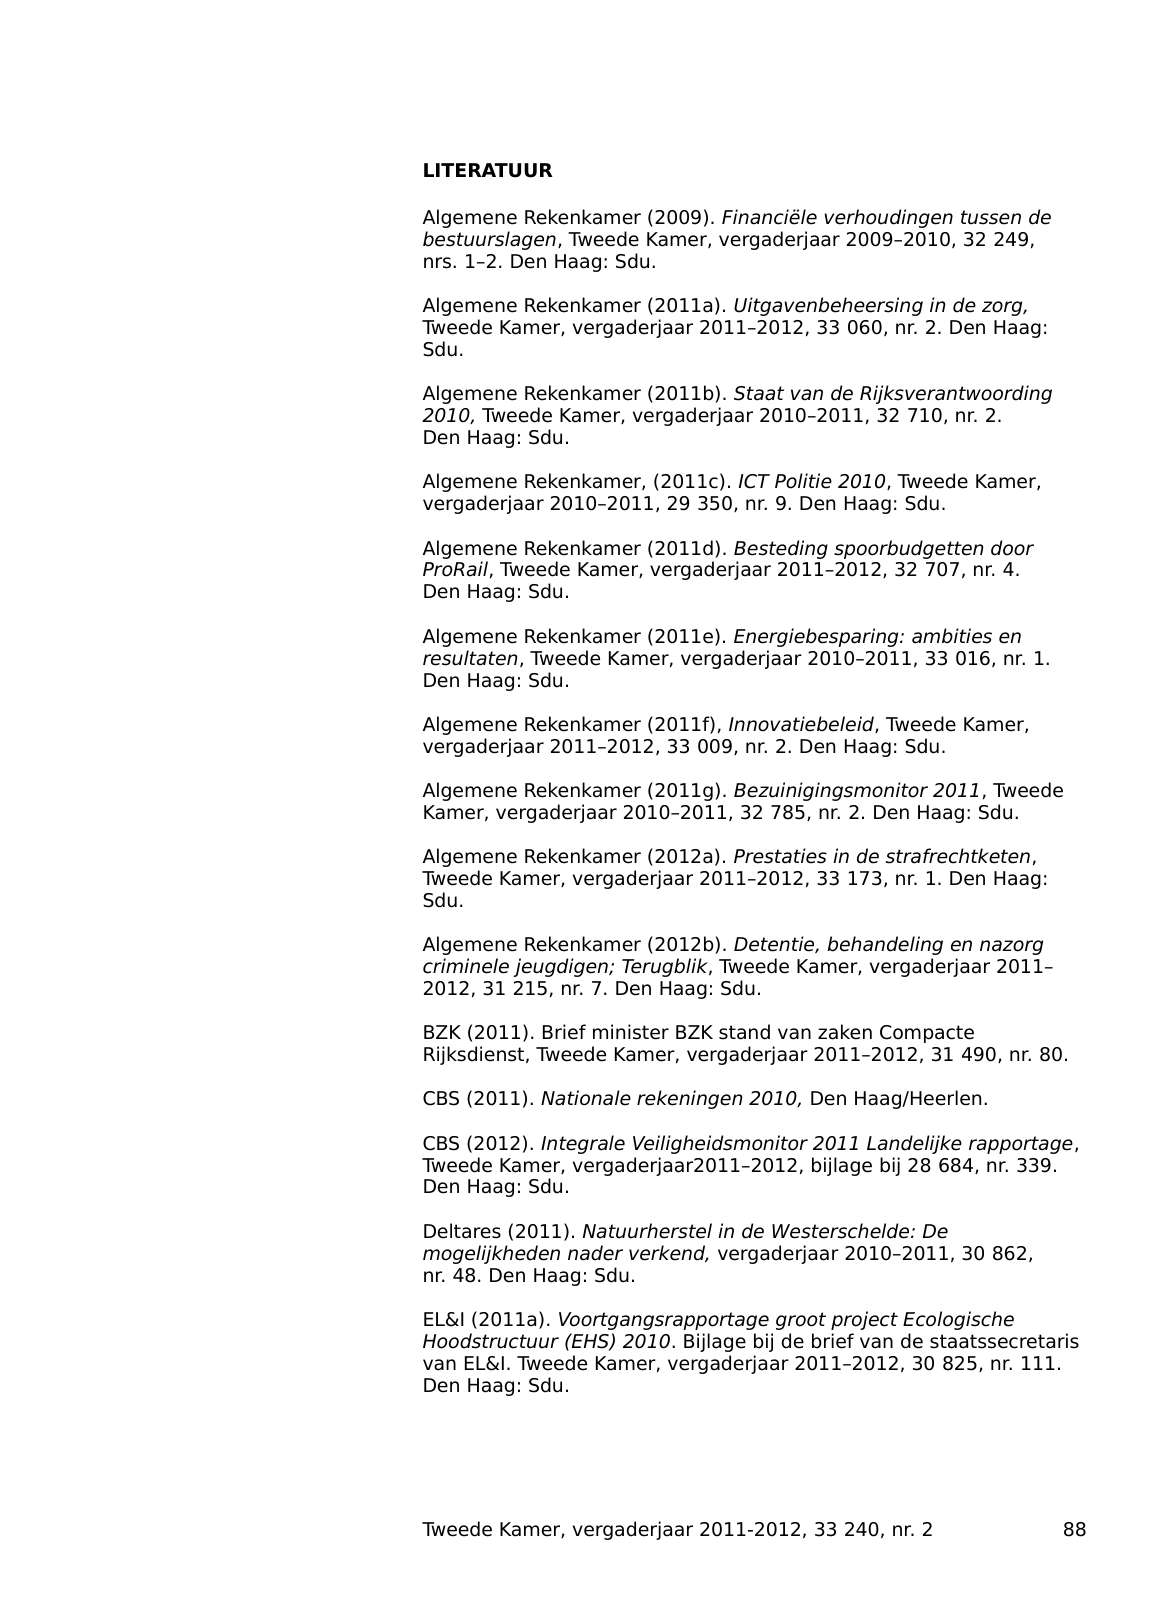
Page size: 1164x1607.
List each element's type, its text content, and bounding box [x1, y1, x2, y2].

text CBS (2011). Nationale rekeningen 2010, Den Haag/Heerlen. [422, 1088, 1087, 1110]
text Algemene Rekenkamer (2012a). Prestaties in de strafrechtketen, Tweede Kamer, vergaderjaar 2011–2012, 33 173, nr. 1. Den Haag: Sdu. [422, 846, 1087, 912]
text EL&I (2011a). Voortgangsrapportage groot project Ecologische Hoodstructuur (EHS) 2010. Bijlage bij de brief van de staatssecretaris van EL&I. Tweede Kamer, vergaderjaar 2011–2012, 30 825, nr. 111. Den Haag: Sdu. [422, 1309, 1087, 1397]
subtitle LITERATUUR [422, 160, 1087, 182]
text Algemene Rekenkamer (2011d). Besteding spoorbudgetten door ProRail, Tweede Kamer, vergaderjaar 2011–2012, 32 707, nr. 4. Den Haag: Sdu. [422, 537, 1087, 603]
text Algemene Rekenkamer (2011a). Uitgavenbeheersing in de zorg, Tweede Kamer, vergaderjaar 2011–2012, 33 060, nr. 2. Den Haag: Sdu. [422, 295, 1087, 361]
text Algemene Rekenkamer (2012b). Detentie, behandeling en nazorg criminele jeugdigen; Terugblik, Tweede Kamer, vergaderjaar 2011–2012, 31 215, nr. 7. Den Haag: Sdu. [422, 934, 1087, 1000]
text Algemene Rekenkamer (2011g). Bezuinigingsmonitor 2011, Tweede Kamer, vergaderjaar 2010–2011, 32 785, nr. 2. Den Haag: Sdu. [422, 780, 1087, 824]
text Algemene Rekenkamer (2009). Financiële verhoudingen tussen de bestuurslagen, Tweede Kamer, vergaderjaar 2009–2010, 32 249, nrs. 1–2. Den Haag: Sdu. [422, 207, 1087, 273]
text Algemene Rekenkamer (2011e). Energiebesparing: ambities en resultaten, Tweede Kamer, vergaderjaar 2010–2011, 33 016, nr. 1. Den Haag: Sdu. [422, 626, 1087, 691]
text CBS (2012). Integrale Veiligheidsmonitor 2011 Landelijke rapportage, Tweede Kamer, vergaderjaar2011–2012, bijlage bij 28 684, nr. 339. Den Haag: Sdu. [422, 1132, 1087, 1198]
text Algemene Rekenkamer (2011b). Staat van de Rijksverantwoording 2010, Tweede Kamer, vergaderjaar 2010–2011, 32 710, nr. 2. Den Haag: Sdu. [422, 383, 1087, 449]
text Algemene Rekenkamer, (2011c). ICT Politie 2010, Tweede Kamer, vergaderjaar 2010–2011, 29 350, nr. 9. Den Haag: Sdu. [422, 471, 1087, 515]
text Algemene Rekenkamer (2011f), Innovatiebeleid, Tweede Kamer, vergaderjaar 2011–2012, 33 009, nr. 2. Den Haag: Sdu. [422, 714, 1087, 758]
text Deltares (2011). Natuurherstel in de Westerschelde: De mogelijkheden nader verkend, vergaderjaar 2010–2011, 30 862, nr. 48. Den Haag: Sdu. [422, 1221, 1087, 1287]
text BZK (2011). Brief minister BZK stand van zaken Compacte Rijksdienst, Tweede Kamer, vergaderjaar 2011–2012, 31 490, nr. 80. [422, 1022, 1087, 1066]
